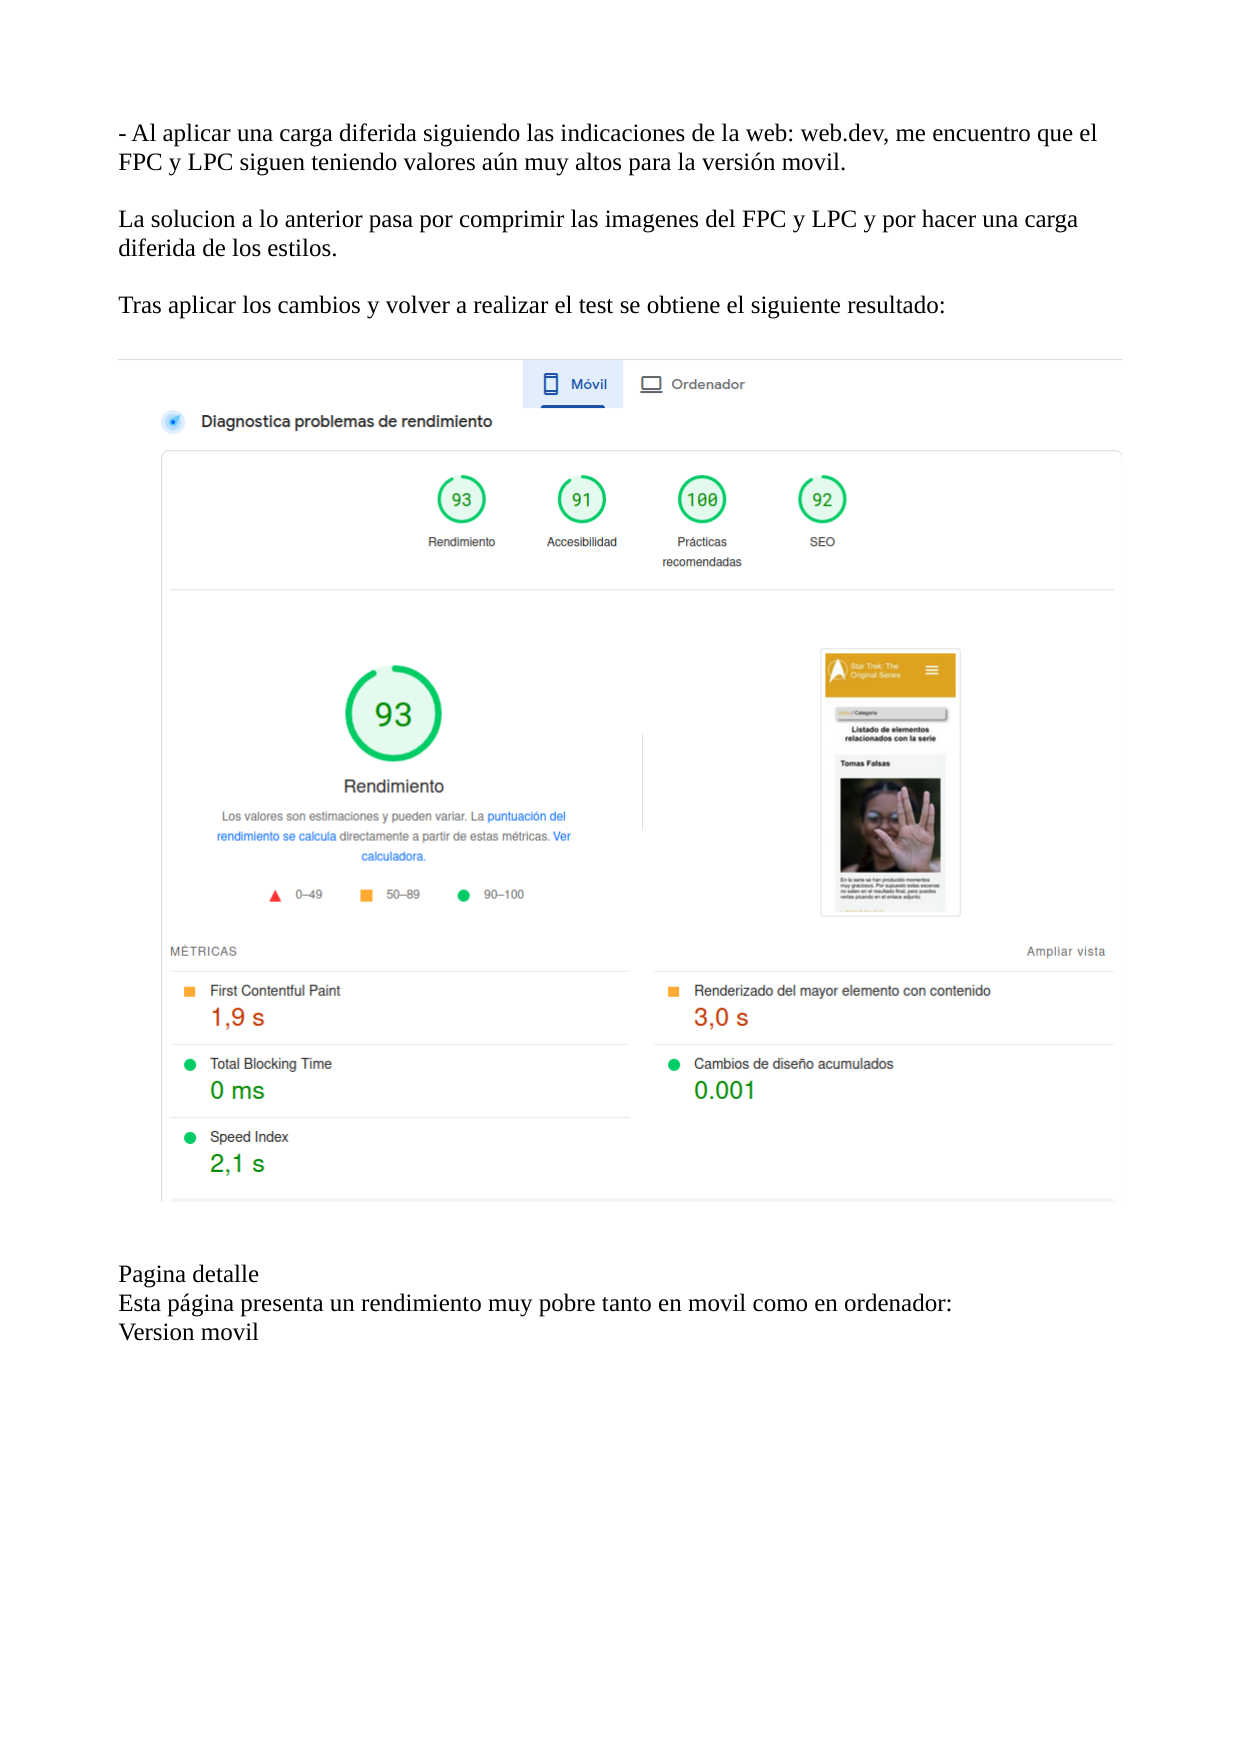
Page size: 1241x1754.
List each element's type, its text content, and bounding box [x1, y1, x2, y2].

text Pagina detalle [118, 1259, 1122, 1288]
text Tras aplicar los cambios y volver a realizar el test se obtiene el siguiente resultado: [118, 291, 1122, 319]
text La solucion a lo anterior pasa por comprimir las imagenes del FPC y LPC y por hacer una carga diferida de los estilos. [118, 204, 1122, 262]
picture [118, 348, 1123, 1202]
text - Al aplicar una carga diferida siguiendo las indicaciones de la web: web.dev, me encuentro que el FPC y LPC siguen teniendo valores aún muy altos para la versión movil. [118, 118, 1122, 176]
text Version movil [118, 1317, 1122, 1346]
text Esta página presenta un rendimiento muy pobre tanto en movil como en ordenador: [118, 1288, 1122, 1317]
